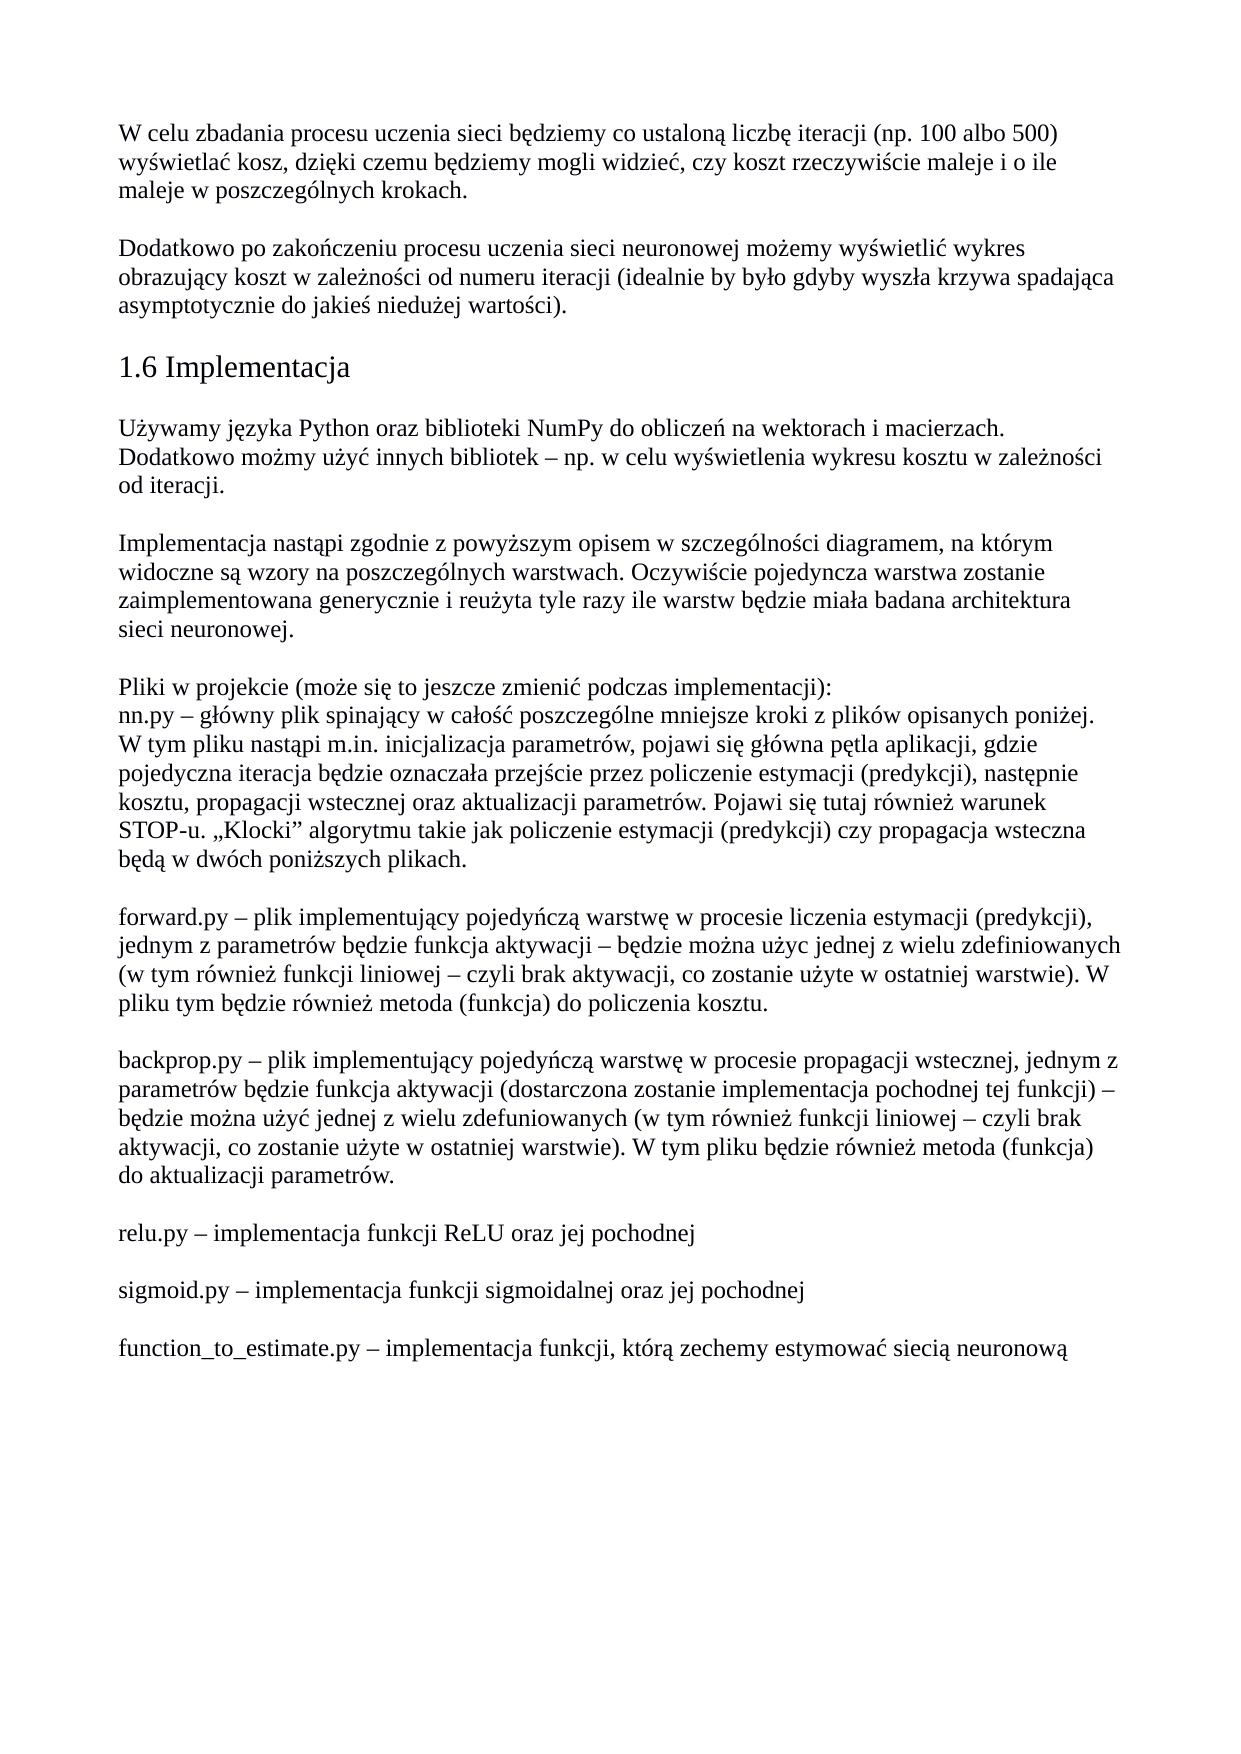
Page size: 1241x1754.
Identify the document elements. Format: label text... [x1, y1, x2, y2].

text backprop.py – plik implementujący pojedyńczą warstwę w procesie propagacji wstecznej, jednym z parametrów będzie funkcja aktywacji (dostarczona zostanie implementacja pochodnej tej funkcji) – będzie można użyć jednej z wielu zdefuniowanych (w tym również funkcji liniowej – czyli brak aktywacji, co zostanie użyte w ostatniej warstwie). W tym pliku będzie również metoda (funkcja) do aktualizacji parametrów. [118, 1045, 1122, 1189]
text Używamy języka Python oraz biblioteki NumPy do obliczeń na wektorach i macierzach. Dodatkowo możmy użyć innych bibliotek – np. w celu wyświetlenia wykresu kosztu w zależności od iteracji. [118, 413, 1122, 499]
text Dodatkowo po zakończeniu procesu uczenia sieci neuronowej możemy wyświetlić wykres obrazujący koszt w zależności od numeru iteracji (idealnie by było gdyby wyszła krzywa spadająca asymptotycznie do jakieś niedużej wartości). [118, 233, 1122, 319]
text Implementacja nastąpi zgodnie z powyższym opisem w szczególności diagramem, na którym widoczne są wzory na poszczególnych warstwach. Oczywiście pojedyncza warstwa zostanie zaimplementowana generycznie i reużyta tyle razy ile warstw będzie miała badana architektura sieci neuronowej. [118, 528, 1122, 643]
text Pliki w projekcie (może się to jeszcze zmienić podczas implementacji): [118, 672, 1122, 700]
text function_to_estimate.py – implementacja funkcji, którą zechemy estymować siecią neuronową [118, 1333, 1122, 1362]
text W celu zbadania procesu uczenia sieci będziemy co ustaloną liczbę iteracji (np. 100 albo 500) wyświetlać kosz, dzięki czemu będziemy mogli widzieć, czy koszt rzeczywiście maleje i o ile maleje w poszczególnych krokach. [118, 118, 1122, 204]
text nn.py – główny plik spinający w całość poszczególne mniejsze kroki z plików opisanych poniżej. W tym pliku nastąpi m.in. inicjalizacja parametrów, pojawi się główna pętla aplikacji, gdzie pojedyczna iteracja będzie oznaczała przejście przez policzenie estymacji (predykcji), następnie kosztu, propagacji wstecznej oraz aktualizacji parametrów. Pojawi się tutaj również warunek STOP‑u. „Klocki” algorytmu takie jak policzenie estymacji (predykcji) czy propagacja wsteczna będą w dwóch poniższych plikach. [118, 700, 1122, 873]
text relu.py – implementacja funkcji ReLU oraz jej pochodnej [118, 1218, 1122, 1247]
text 1.6 Implementacja [118, 348, 1122, 384]
text forward.py – plik implementujący pojedyńczą warstwę w procesie liczenia estymacji (predykcji), jednym z parametrów będzie funkcja aktywacji – będzie można użyc jednej z wielu zdefiniowanych (w tym również funkcji liniowej – czyli brak aktywacji, co zostanie użyte w ostatniej warstwie). W pliku tym będzie również metoda (funkcja) do policzenia kosztu. [118, 902, 1122, 1017]
text sigmoid.py – implementacja funkcji sigmoidalnej oraz jej pochodnej [118, 1275, 1122, 1304]
